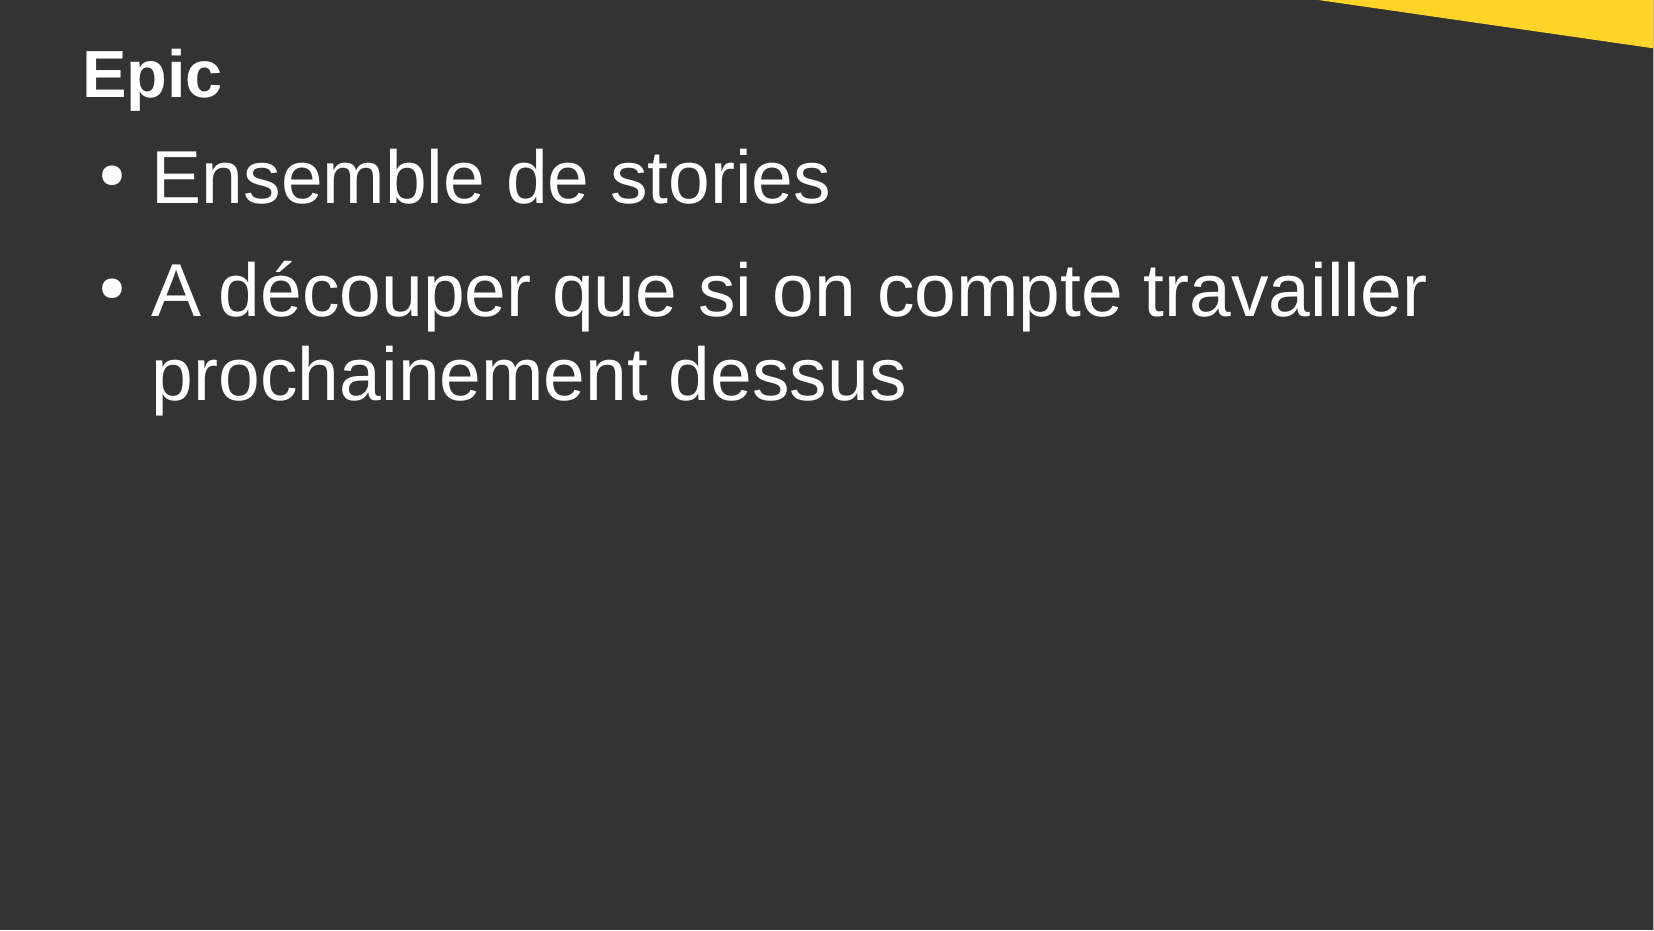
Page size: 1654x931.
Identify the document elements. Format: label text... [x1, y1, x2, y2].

list Ensemble de stories A découper que si on compte travailler prochainement dessus [80, 135, 1620, 777]
text_box [1318, 0, 1654, 49]
title Epic [82, 37, 1571, 122]
